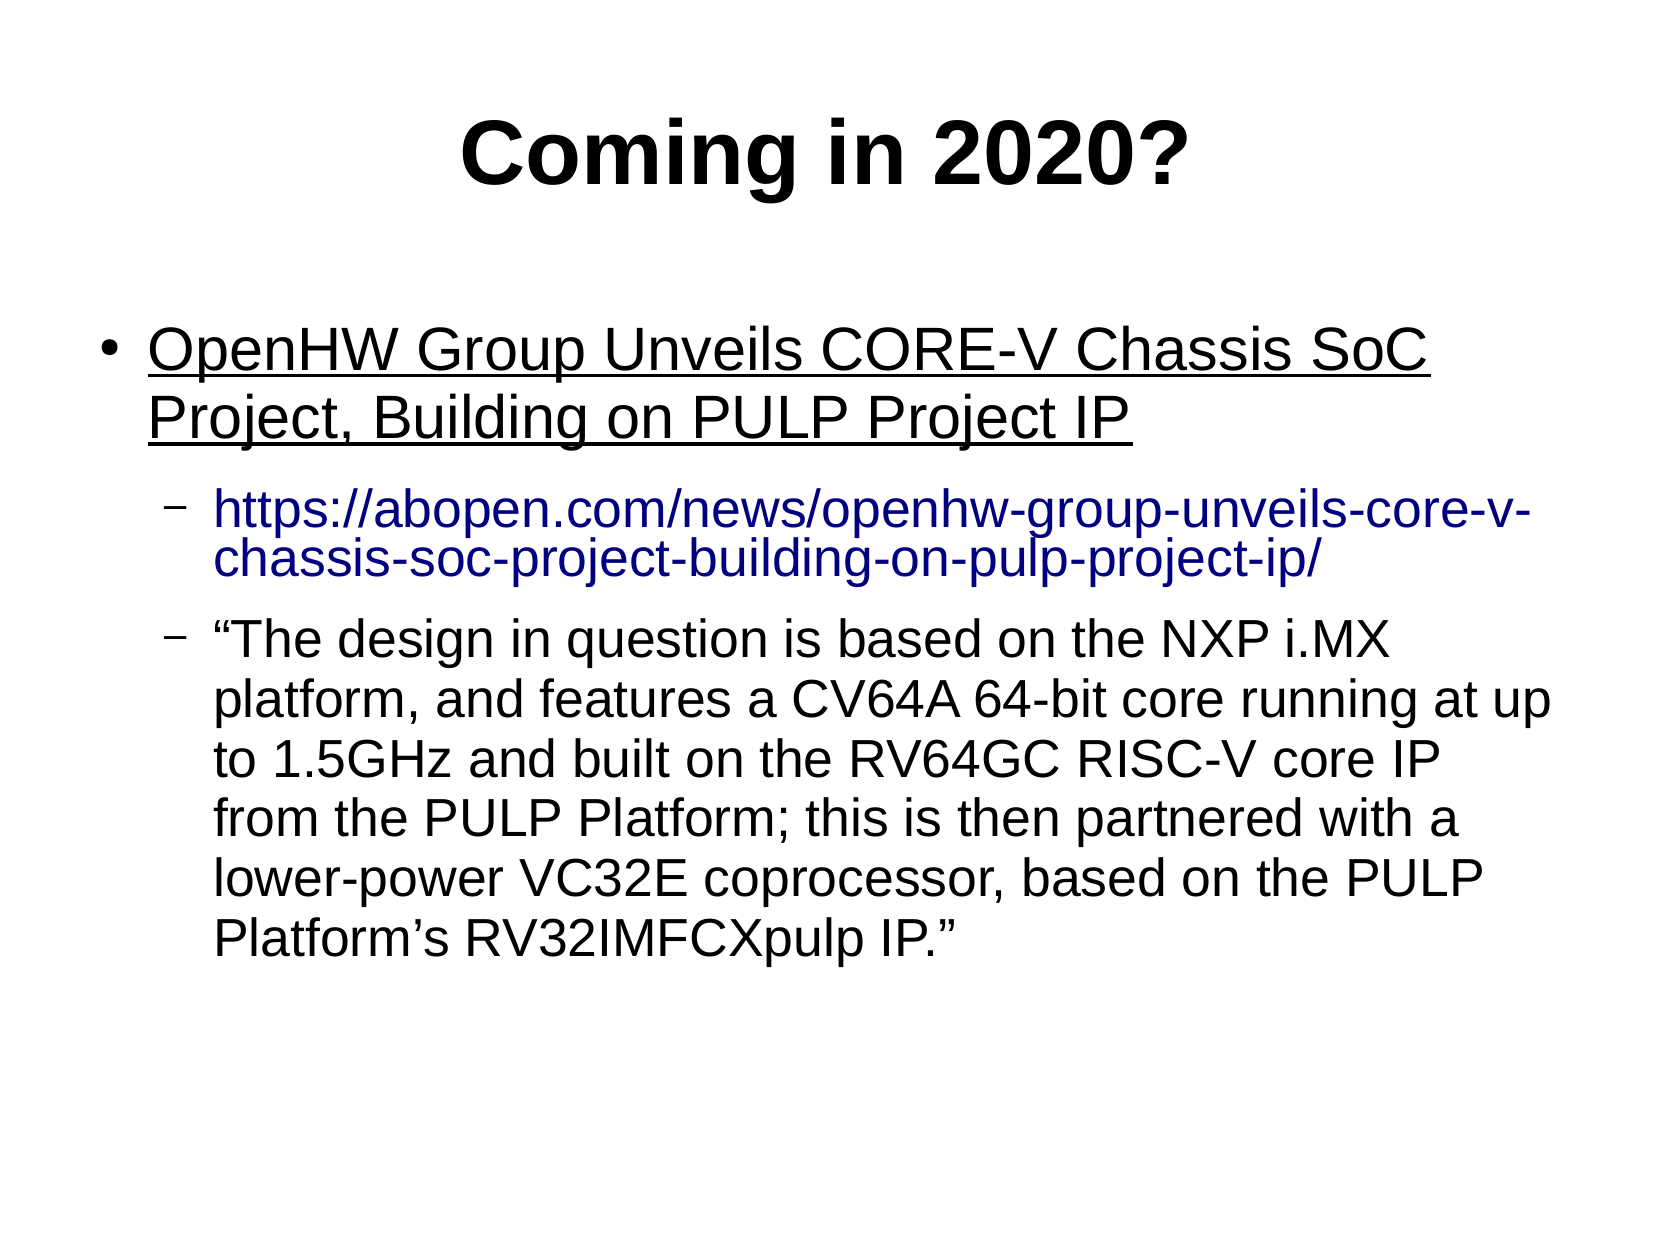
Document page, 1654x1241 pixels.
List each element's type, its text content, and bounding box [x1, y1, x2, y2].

title Coming in 2020? [82, 49, 1571, 257]
list OpenHW Group Unveils CORE-V Chassis SoC Project, Building on PULP Project IP https://abopen.com/news/openhw-group-unveils-core-v-chassis-soc-project-building-on-pulp-project-ip/ “The design in question is based on the NXP i.MX platform, and features a CV64A 64-bit core running at up to 1.5GHz and built on the RV64GC RISC-V core IP from the PULP Platform; this is then partnered with a lower-power VC32E coprocessor, based on the PULP Platform’s RV32IMFCXpulp IP.” [82, 257, 1559, 924]
